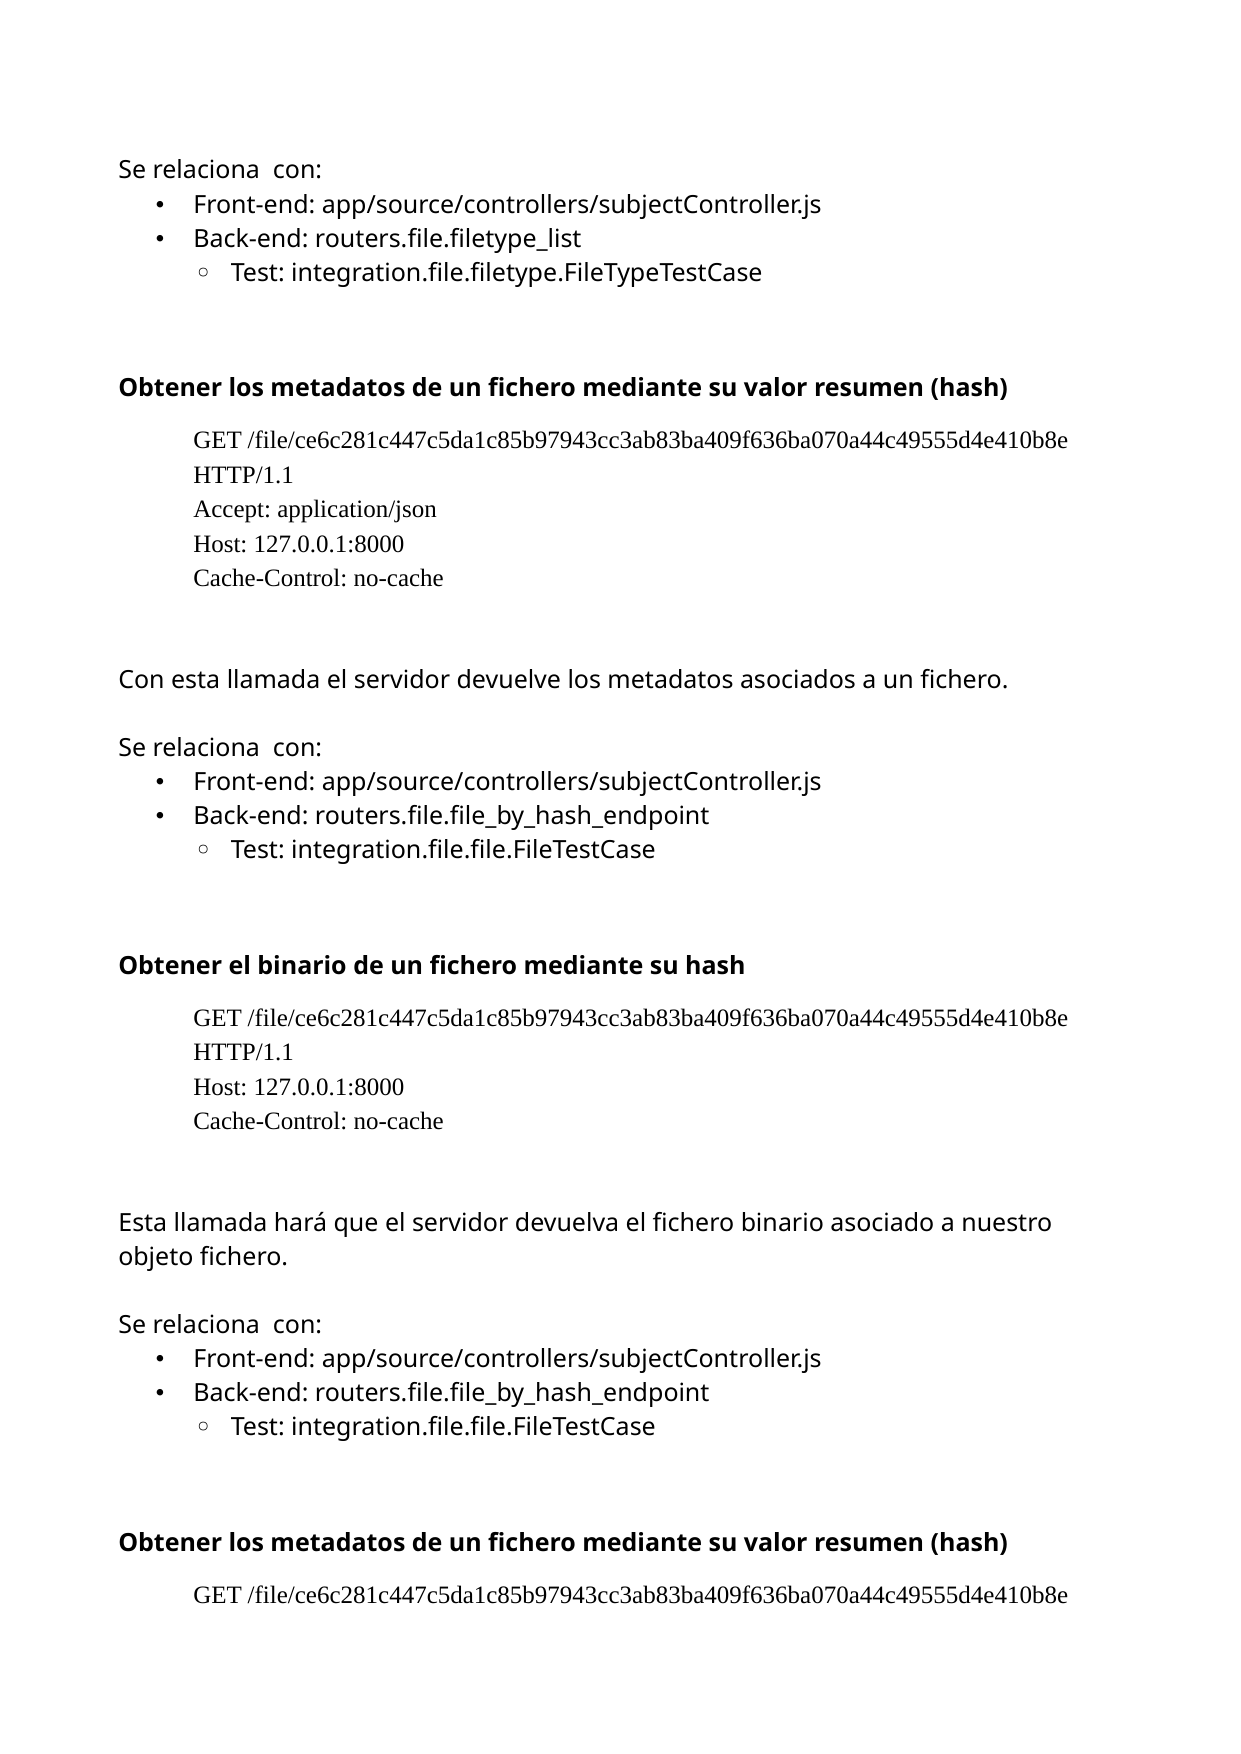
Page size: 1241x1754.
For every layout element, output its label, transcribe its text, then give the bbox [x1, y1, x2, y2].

text Se relaciona con: [118, 152, 1122, 186]
list Front-end: app/source/controllers/subjectController.js [156, 1341, 1122, 1375]
list Test: integration.file.file.FileTestCase [193, 832, 1122, 866]
text Obtener los metadatos de un fichero mediante su valor resumen (hash) [118, 1443, 1122, 1559]
text Se relaciona con: [118, 730, 1122, 764]
list Back-end: routers.file.file_by_hash_endpoint [156, 1375, 1122, 1409]
text Obtener el binario de un fichero mediante su hash [118, 866, 1122, 982]
list Test: integration.file.filetype.FileTypeTestCase [193, 254, 1122, 288]
text GET /file/ce6c281c447c5da1c85b97943cc3ab83ba409f636ba070a44c49555d4e410b8e [193, 1580, 1122, 1609]
list Front-end: app/source/controllers/subjectController.js [156, 186, 1122, 220]
text Se relaciona con: [118, 1307, 1122, 1341]
text Obtener los metadatos de un fichero mediante su valor resumen (hash) [118, 288, 1122, 404]
text GET /file/ce6c281c447c5da1c85b97943cc3ab83ba409f636ba070a44c49555d4e410b8e HTTP/1.1 Accept: application/json Host: 127.0.0.1:8000 Cache-Control: no-cache [193, 426, 1122, 592]
list Back-end: routers.file.file_by_hash_endpoint [156, 798, 1122, 832]
list Front-end: app/source/controllers/subjectController.js [156, 764, 1122, 798]
text Con esta llamada el servidor devuelve los metadatos asociados a un fichero. [118, 662, 1122, 730]
text GET /file/ce6c281c447c5da1c85b97943cc3ab83ba409f636ba070a44c49555d4e410b8e HTTP/1.1 Host: 127.0.0.1:8000 Cache-Control: no-cache [193, 1003, 1122, 1135]
list Back-end: routers.file.filetype_list [156, 220, 1122, 254]
text Esta llamada hará que el servidor devuelva el fichero binario asociado a nuestro objeto fichero. [118, 1204, 1122, 1307]
list Test: integration.file.file.FileTestCase [193, 1409, 1122, 1443]
